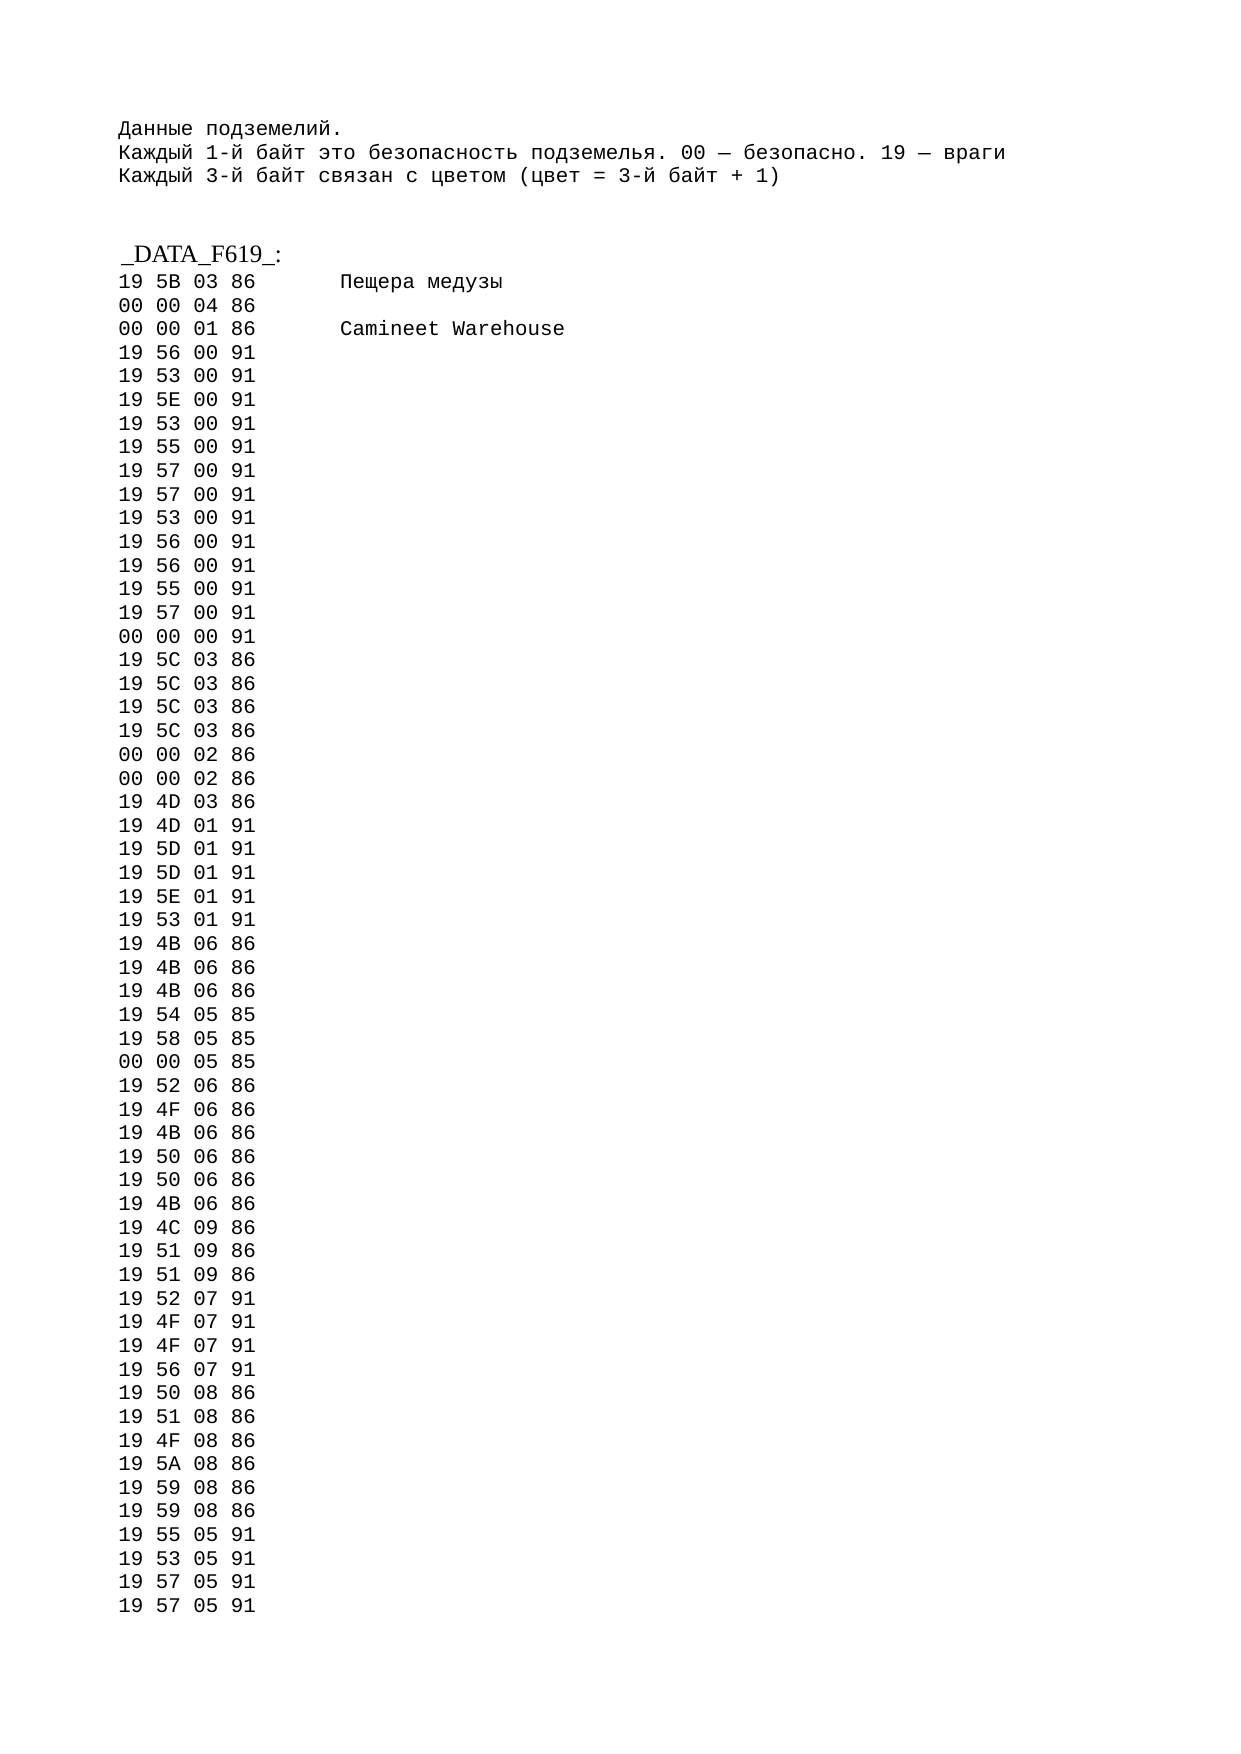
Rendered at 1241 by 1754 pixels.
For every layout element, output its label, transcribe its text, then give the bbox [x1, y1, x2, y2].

text 19 4B 06 86 [118, 957, 1122, 980]
text 19 5D 01 91 [118, 862, 1122, 886]
text 19 55 00 91 [118, 436, 1122, 460]
text 19 5C 03 86 [118, 673, 1122, 697]
text 19 50 06 86 [118, 1146, 1122, 1169]
text 19 51 09 86 [118, 1240, 1122, 1264]
text 19 52 06 86 [118, 1075, 1122, 1098]
text 19 57 05 91 [118, 1595, 1122, 1619]
text 00 00 01 86 Camineet Warehouse [118, 318, 1122, 342]
text 19 4B 06 86 [118, 1122, 1122, 1146]
text 19 4D 03 86 [118, 791, 1122, 815]
text 19 5E 00 91 [118, 389, 1122, 413]
text 19 51 08 86 [118, 1406, 1122, 1429]
text 19 57 00 91 [118, 460, 1122, 484]
text 19 53 00 91 [118, 413, 1122, 436]
text 19 53 00 91 [118, 366, 1122, 389]
text 19 4F 06 86 [118, 1098, 1122, 1122]
text 19 56 00 91 [118, 555, 1122, 578]
text 19 4D 01 91 [118, 815, 1122, 838]
text 19 52 07 91 [118, 1288, 1122, 1311]
text 19 56 07 91 [118, 1359, 1122, 1382]
text 19 57 00 91 [118, 484, 1122, 507]
text 00 00 05 85 [118, 1051, 1122, 1075]
text 19 4F 08 86 [118, 1429, 1122, 1453]
text 19 56 00 91 [118, 342, 1122, 366]
text 00 00 00 91 [118, 626, 1122, 649]
text 19 57 05 91 [118, 1571, 1122, 1595]
text 19 50 06 86 [118, 1169, 1122, 1193]
text 00 00 02 86 [118, 744, 1122, 767]
text 19 4B 06 86 [118, 1193, 1122, 1217]
text 19 4B 06 86 [118, 980, 1122, 1004]
text 19 55 00 91 [118, 578, 1122, 602]
text 19 4B 06 86 [118, 933, 1122, 957]
text 19 5B 03 86 Пещера медузы [118, 271, 1122, 294]
text 19 51 09 86 [118, 1264, 1122, 1288]
text Каждый 1-й байт это безопасность подземелья. 00 — безопасно. 19 — враги [118, 142, 1122, 165]
text 19 53 01 91 [118, 909, 1122, 933]
text 19 54 05 85 [118, 1004, 1122, 1028]
text 00 00 02 86 [118, 767, 1122, 791]
text 00 00 04 86 [118, 294, 1122, 318]
text 19 59 08 86 [118, 1501, 1122, 1524]
text 19 50 08 86 [118, 1382, 1122, 1406]
text 19 5C 03 86 [118, 697, 1122, 720]
text 19 57 00 91 [118, 602, 1122, 626]
text 19 53 00 91 [118, 507, 1122, 531]
text 19 5A 08 86 [118, 1453, 1122, 1477]
text 19 53 05 91 [118, 1548, 1122, 1571]
table_header _DATA_F619_: [118, 236, 474, 271]
text 19 4F 07 91 [118, 1311, 1122, 1335]
text 19 5C 03 86 [118, 649, 1122, 673]
text 19 5D 01 91 [118, 838, 1122, 862]
text 19 55 05 91 [118, 1524, 1122, 1548]
text 19 56 00 91 [118, 531, 1122, 555]
text Данные подземелий. [118, 118, 1122, 142]
text 19 58 05 85 [118, 1028, 1122, 1051]
text 19 59 08 86 [118, 1477, 1122, 1501]
text 19 4F 07 91 [118, 1335, 1122, 1359]
text Каждый 3-й байт связан с цветом (цвет = 3-й байт + 1) [118, 165, 1122, 189]
text 19 5C 03 86 [118, 720, 1122, 744]
text 19 5E 01 91 [118, 886, 1122, 909]
text 19 4C 09 86 [118, 1217, 1122, 1240]
